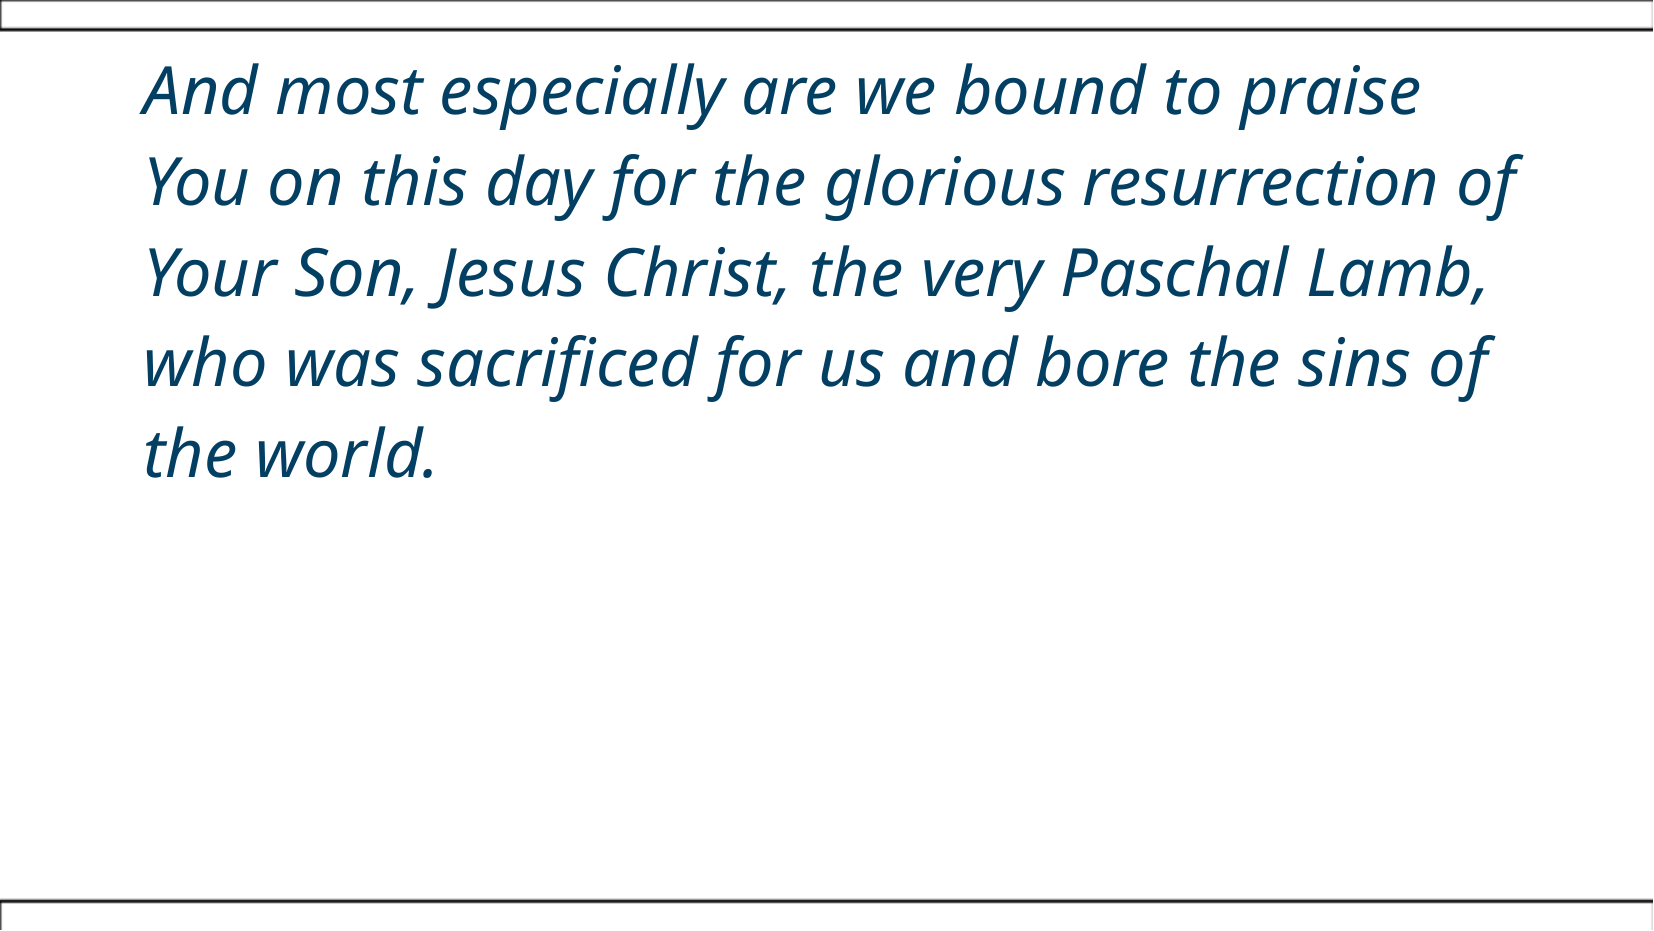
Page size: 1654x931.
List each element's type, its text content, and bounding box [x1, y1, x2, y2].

text_box And most especially are we bound to praise You on this day for the glorious resurrection of Your Son, Jesus Christ, the very Paschal Lamb, who was sacrificed for us and bore the sins of the world. [60, 35, 1591, 495]
picture [0, 0, 1653, 930]
